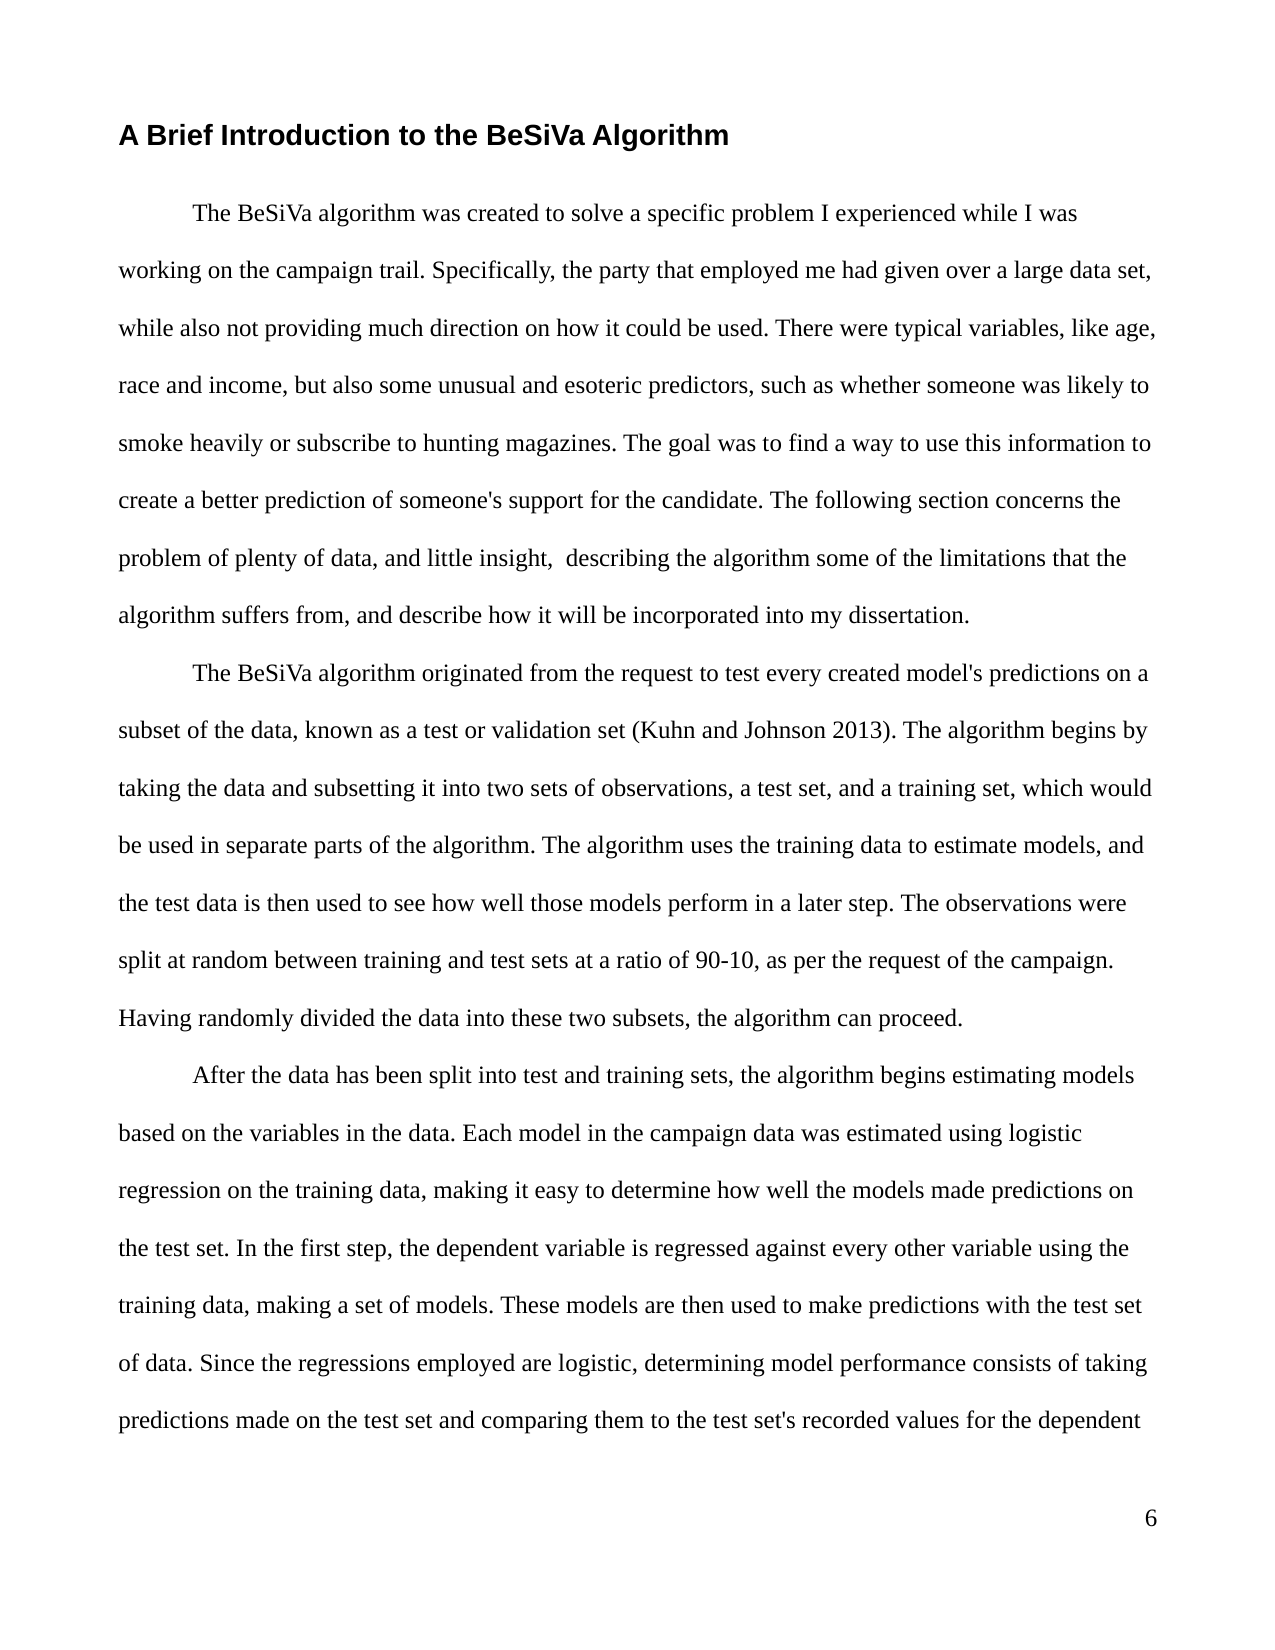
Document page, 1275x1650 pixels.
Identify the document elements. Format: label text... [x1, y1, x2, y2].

text The BeSiVa algorithm originated from the request to test every created model's predictions on a subset of the data, known as a test or validation set (Kuhn and Johnson 2013). The algorithm begins by taking the data and subsetting it into two sets of observations, a test set, and a training set, which would be used in separate parts of the algorithm. The algorithm uses the training data to estimate models, and the test data is then used to see how well those models perform in a later step. The observations were split at random between training and test sets at a ratio of 90-10, as per the request of the campaign. Having randomly divided the data into these two subsets, the algorithm can proceed. [118, 658, 1157, 1031]
subtitle A Brief Introduction to the BeSiVa Algorithm [118, 118, 1157, 152]
text The BeSiVa algorithm was created to solve a specific problem I experienced while I was working on the campaign trail. Specifically, the party that employed me had given over a large data set, while also not providing much direction on how it could be used. There were typical variables, like age, race and income, but also some unusual and esoteric predictors, such as whether someone was likely to smoke heavily or subscribe to hunting magazines. The goal was to find a way to use this information to create a better prediction of someone's support for the candidate. The following section concerns the problem of plenty of data, and little insight, describing the algorithm some of the limitations that the algorithm suffers from, and describe how it will be incorporated into my dissertation. [118, 198, 1157, 629]
text After the data has been split into test and training sets, the algorithm begins estimating models based on the variables in the data. Each model in the campaign data was estimated using logistic regression on the training data, making it easy to determine how well the models made predictions on the test set. In the first step, the dependent variable is regressed against every other variable using the training data, making a set of models. These models are then used to make predictions with the test set of data. Since the regressions employed are logistic, determining model performance consists of taking predictions made on the test set and comparing them to the test set's recorded values for the dependent [118, 1060, 1157, 1434]
